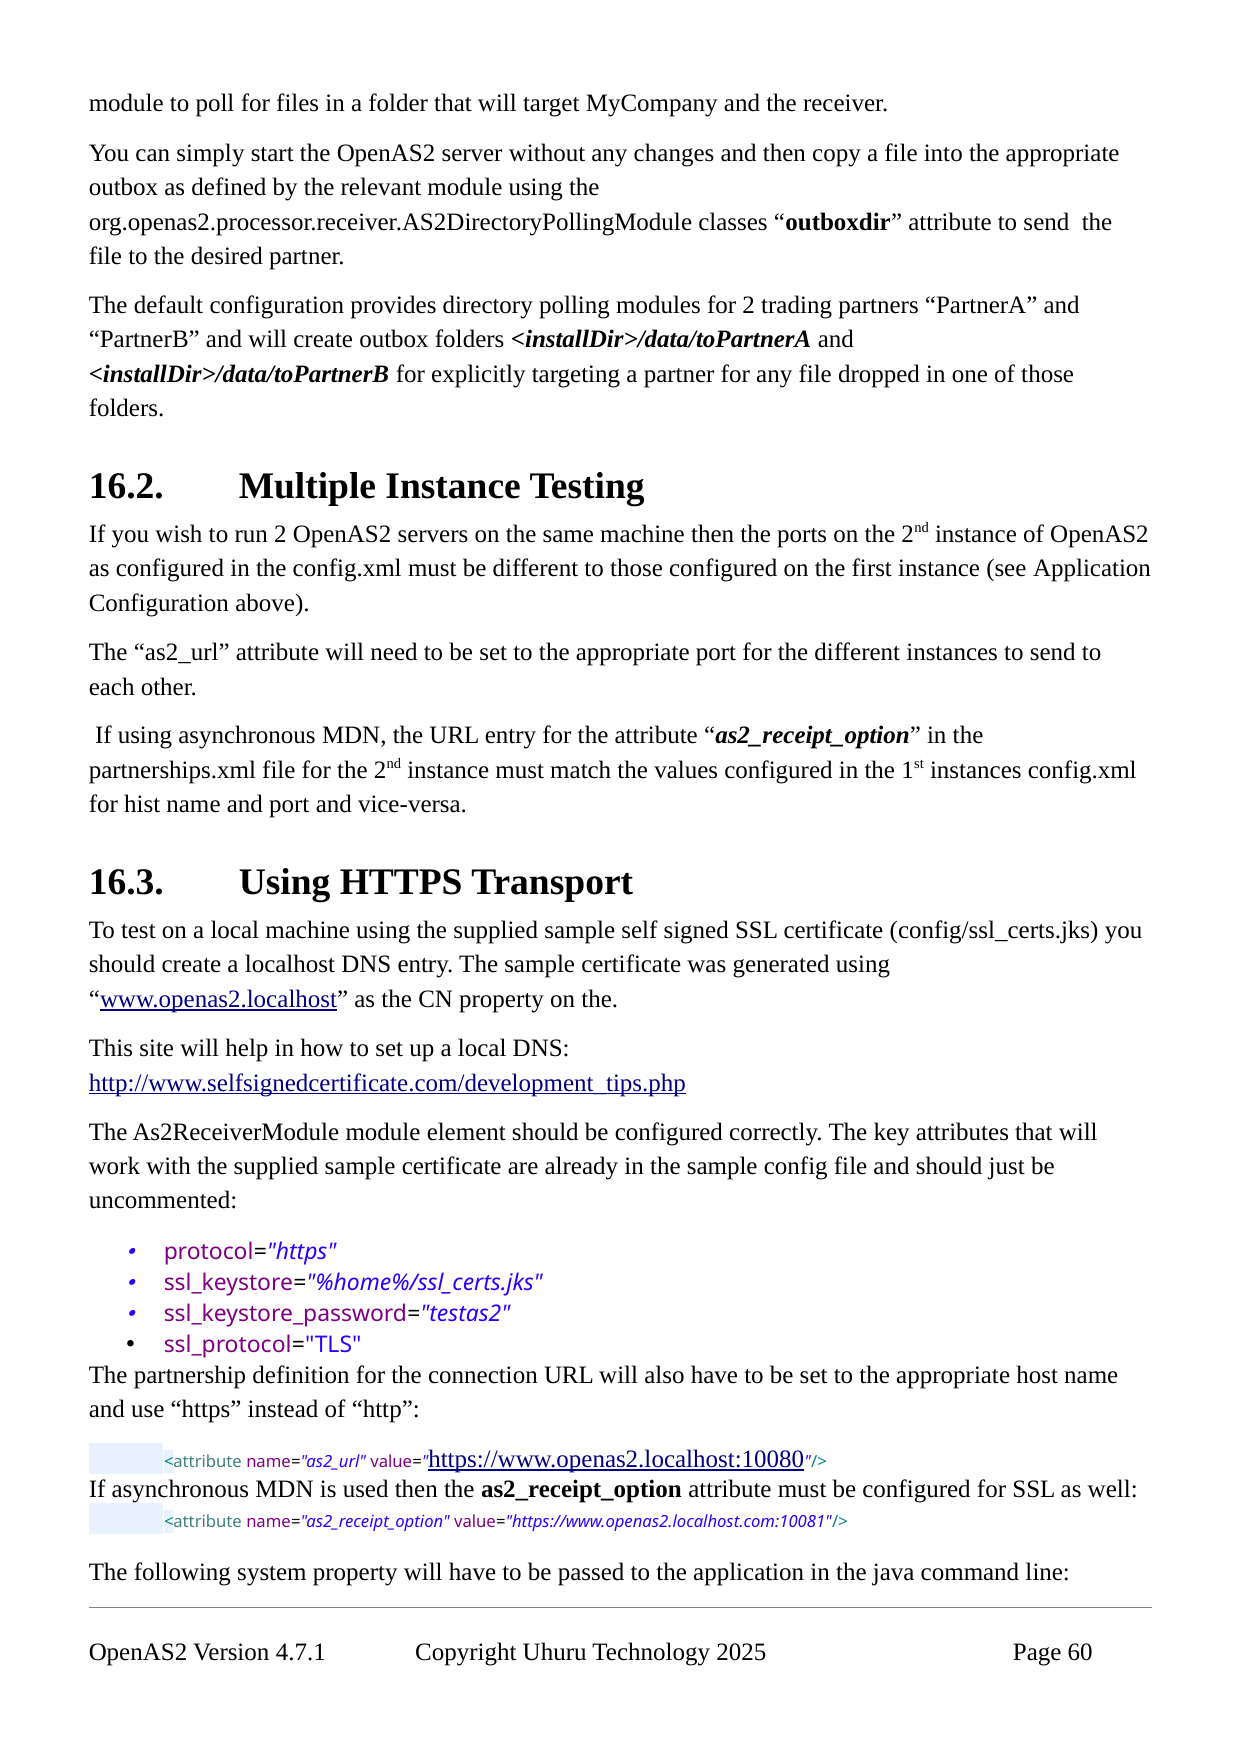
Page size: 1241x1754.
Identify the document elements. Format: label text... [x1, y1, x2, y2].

text If using asynchronous MDN, the URL entry for the attribute “as2_receipt_option” in the partnerships.xml file for the 2nd instance must match the values configured in the 1st instances config.xml for hist name and port and vice-versa. [88, 721, 1152, 818]
text The default configuration provides directory polling modules for 2 trading partners “PartnerA” and “PartnerB” and will create outbox folders <installDir>/data/toPartnerA and <installDir>/data/toPartnerB for explicitly targeting a partner for any file dropped in one of those folders. [88, 290, 1152, 422]
text If you wish to run 2 OpenAS2 servers on the same machine then the ports on the 2nd instance of OpenAS2 as configured in the config.xml must be different to those configured on the first instance (see Application Configuration above). [88, 519, 1152, 617]
subtitle Multiple Instance Testing [88, 463, 1152, 507]
text The partnership definition for the connection URL will also have to be set to the appropriate host name and use “https” instead of “http”: [88, 1360, 1152, 1423]
text module to poll for files in a folder that will target MyCompany and the receiver. [88, 88, 1152, 117]
list protocol="https" [126, 1235, 1152, 1266]
text To test on a local machine using the supplied sample self signed SSL certificate (config/ssl_certs.jks) you should create a localhost DNS entry. The sample certificate was generated using “www.openas2.localhost” as the CN property on the. [88, 915, 1152, 1013]
text <attribute name="as2_url" value="https://www.openas2.localhost:10080"/> [88, 1443, 1152, 1474]
text The following system property will have to be passed to the application in the java command line: [88, 1557, 1152, 1586]
text You can simply start the OpenAS2 server without any changes and then copy a file into the appropriate outbox as defined by the relevant module using the org.openas2.processor.receiver.AS2DirectoryPollingModule classes “outboxdir” attribute to send the file to the desired partner. [88, 138, 1152, 270]
text The As2ReceiverModule module element should be configured correctly. The key attributes that will work with the supplied sample certificate are already in the sample config file and should just be uncommented: [88, 1117, 1152, 1214]
text <attribute name="as2_receipt_option" value="https://www.openas2.localhost.com:10081"/> [88, 1503, 1152, 1534]
list ssl_keystore="%home%/ssl_certs.jks" [126, 1266, 1152, 1297]
text The “as2_url” attribute will need to be set to the appropriate port for the different instances to send to each other. [88, 637, 1152, 700]
list ssl_protocol="TLS" [126, 1328, 1152, 1360]
subtitle Using HTTPS Transport [88, 859, 1152, 903]
list ssl_keystore_password="testas2" [126, 1297, 1152, 1328]
text This site will help in how to set up a local DNS: http://www.selfsignedcertificate.com/development_tips.php [88, 1033, 1152, 1096]
text If asynchronous MDN is used then the as2_receipt_option attribute must be configured for SSL as well: [88, 1474, 1152, 1503]
